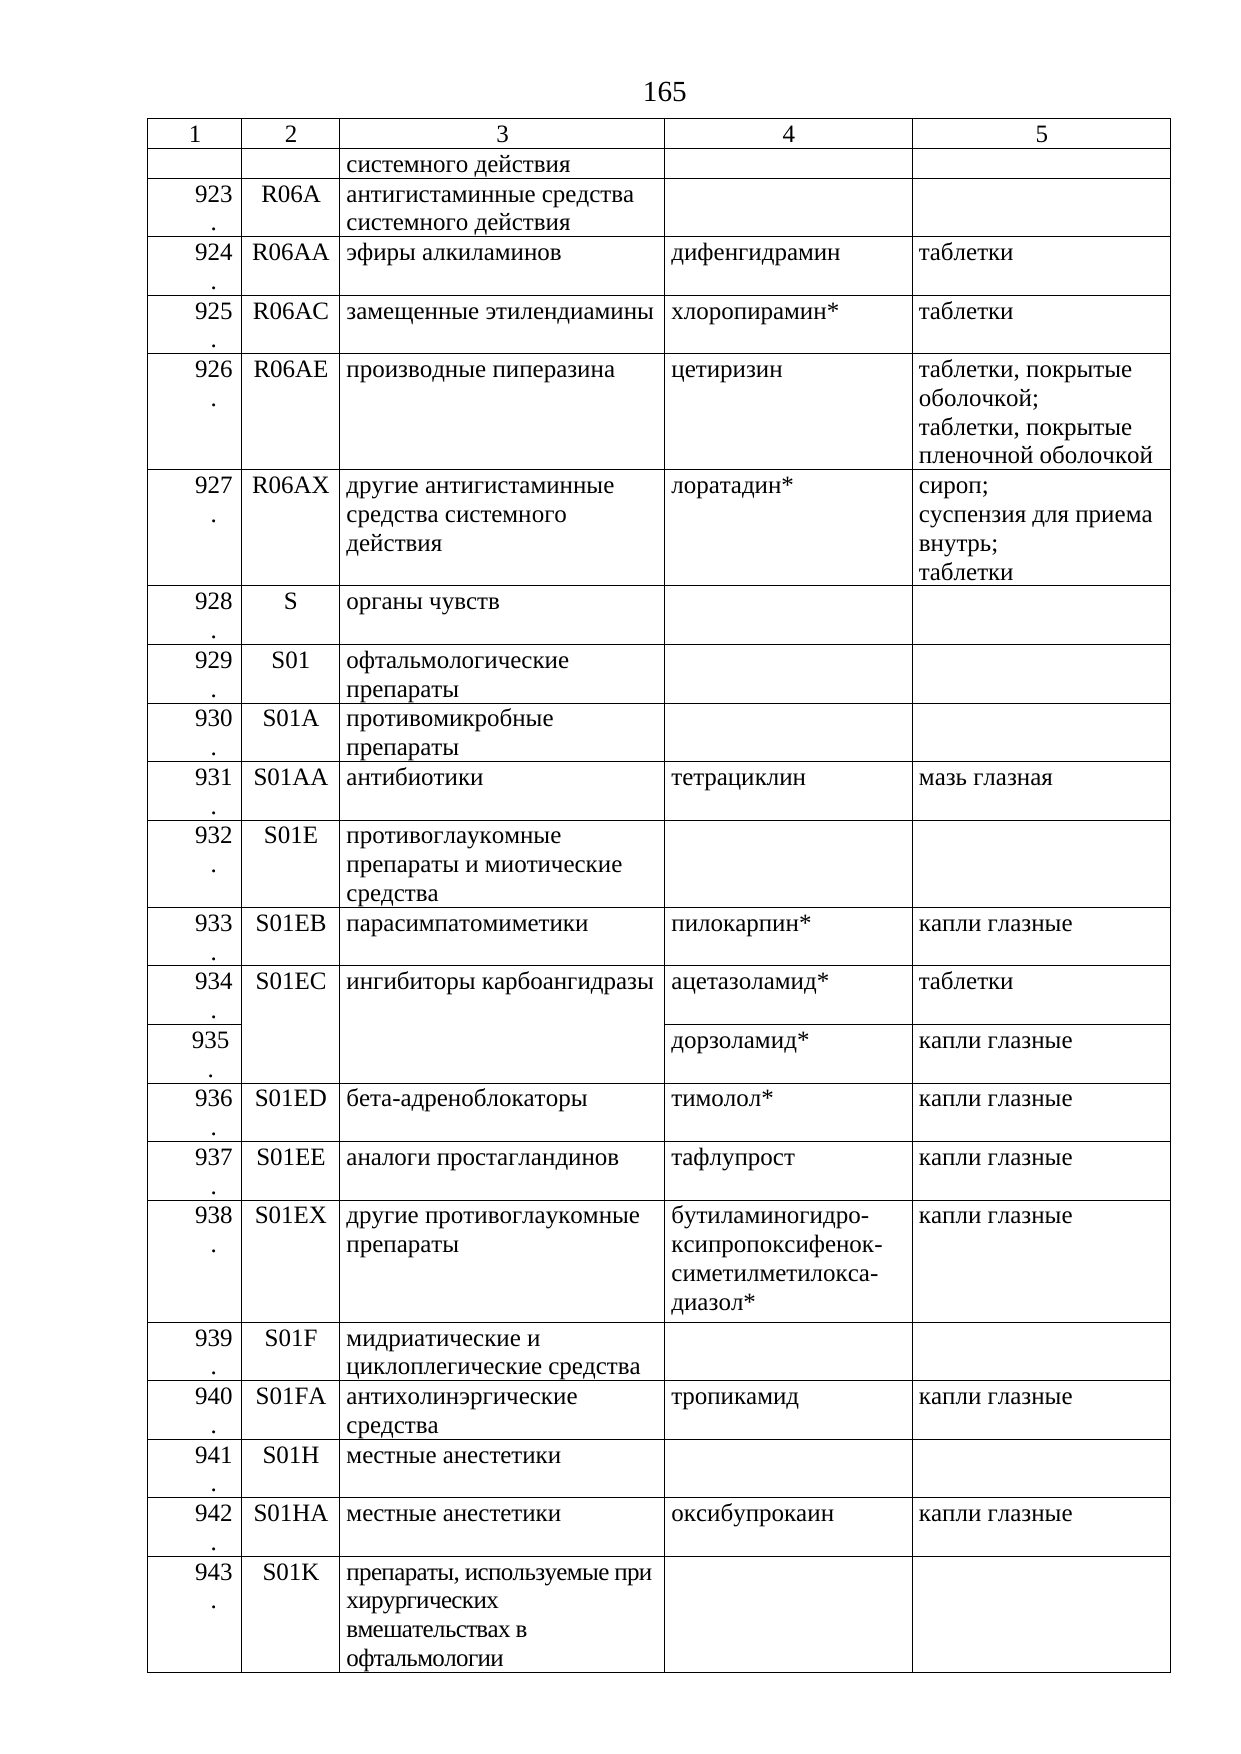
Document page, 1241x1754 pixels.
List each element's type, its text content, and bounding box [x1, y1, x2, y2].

table_cell [665, 704, 912, 761]
table_cell [148, 1084, 241, 1141]
table_header 3 [340, 119, 664, 148]
table_cell R06AX [242, 470, 339, 585]
table_cell бутиламиногидро-ксипропоксифенок-симетилметилокса-диазол* [665, 1201, 912, 1322]
table_cell S01A [242, 704, 339, 761]
table_cell S01K [242, 1557, 339, 1672]
table_cell [148, 237, 241, 295]
table_cell сироп; суспензия для приема внутрь; таблетки [913, 470, 1170, 585]
table_cell капли глазные [913, 1084, 1170, 1141]
table_cell системного действия [340, 149, 664, 178]
table_cell производные пиперазина [340, 354, 664, 469]
table_cell бета-адреноблокаторы [340, 1084, 664, 1141]
table_cell R06AС [242, 296, 339, 353]
table_cell R06AА [242, 237, 339, 295]
table_cell дифенгидрамин [665, 237, 912, 295]
table_cell ацетазоламид* [665, 966, 912, 1024]
table_cell дорзоламид* [665, 1025, 912, 1082]
table_cell S01F [242, 1323, 339, 1380]
table_cell парасимпатомиметики [340, 908, 664, 965]
table_cell противомикробные препараты [340, 704, 664, 761]
table_cell антихолинэргические средства [340, 1381, 664, 1439]
table_cell [913, 179, 1170, 236]
table_cell [665, 586, 912, 644]
table_cell другие противоглаукомные препараты [340, 1201, 664, 1322]
table_cell [665, 149, 912, 178]
table_cell таблетки [913, 966, 1170, 1024]
table_cell [913, 645, 1170, 702]
table_cell аналоги простагландинов [340, 1142, 664, 1199]
table_cell [913, 1557, 1170, 1672]
table_cell мазь глазная [913, 762, 1170, 819]
table_cell противоглаукомные препараты и миотические средства [340, 821, 664, 907]
table_cell [665, 645, 912, 702]
table_cell тафлупрост [665, 1142, 912, 1199]
table_cell антигистаминные средства системного действия [340, 179, 664, 236]
table_cell местные анестетики [340, 1498, 664, 1556]
table_cell [148, 645, 241, 702]
table_cell [148, 470, 241, 585]
table_cell R06A [242, 179, 339, 236]
table_cell хлоропирамин* [665, 296, 912, 353]
table_cell [665, 821, 912, 907]
table_cell [148, 1498, 241, 1556]
table_cell офтальмологические препараты [340, 645, 664, 702]
table_header 4 [665, 119, 912, 148]
table_cell S01EЕ [242, 1142, 339, 1199]
table_cell препараты, используемые при хирургических вмешательствах в офтальмологии [340, 1557, 664, 1672]
table_cell [148, 1142, 241, 1199]
table_cell пилокарпин* [665, 908, 912, 965]
table_cell S01AA [242, 762, 339, 819]
table_cell капли глазные [913, 908, 1170, 965]
table_cell [148, 1201, 241, 1322]
table_cell капли глазные [913, 1142, 1170, 1199]
table_cell замещенные этилендиамины [340, 296, 664, 353]
table_cell [148, 586, 241, 644]
table_cell [242, 149, 339, 178]
table_cell тропикамид [665, 1381, 912, 1439]
table_cell S [242, 586, 339, 644]
table_cell [148, 149, 241, 178]
table_cell [148, 762, 241, 819]
table_cell [148, 966, 241, 1024]
table_cell [913, 1323, 1170, 1380]
table_cell органы чувств [340, 586, 664, 644]
table_cell S01H [242, 1440, 339, 1497]
table_cell [665, 1440, 912, 1497]
table_header 1 [148, 119, 241, 148]
table_header 5 [913, 119, 1170, 148]
table_cell цетиризин [665, 354, 912, 469]
table_cell оксибупрокаин [665, 1498, 912, 1556]
table_cell местные анестетики [340, 1440, 664, 1497]
table_cell антибиотики [340, 762, 664, 819]
table_cell таблетки [913, 296, 1170, 353]
table_header 2 [242, 119, 339, 148]
table_cell лоратадин* [665, 470, 912, 585]
table_cell [913, 821, 1170, 907]
table_cell [913, 149, 1170, 178]
table_cell [148, 1323, 241, 1380]
table_cell капли глазные [913, 1025, 1170, 1082]
table_cell [148, 704, 241, 761]
table_cell S01E [242, 821, 339, 907]
table_cell S01EB [242, 908, 339, 965]
table_cell S01ED [242, 1084, 339, 1141]
table_cell [148, 1440, 241, 1497]
table_cell S01EC [242, 966, 339, 1024]
table_cell S01EX [242, 1201, 339, 1322]
table_cell S01HA [242, 1498, 339, 1556]
table_cell таблетки, покрытые оболочкой; таблетки, покрытые пленочной оболочкой [913, 354, 1170, 469]
table_cell эфиры алкиламинов [340, 237, 664, 295]
table_cell [148, 179, 241, 236]
table_cell таблетки [913, 237, 1170, 295]
table_cell [148, 1025, 241, 1082]
table_cell капли глазные [913, 1201, 1170, 1322]
table_cell S01 [242, 645, 339, 702]
table_cell [148, 1557, 241, 1672]
table_cell [665, 179, 912, 236]
table_cell [242, 1024, 339, 1082]
table_cell R06AE [242, 354, 339, 469]
table_cell [665, 1557, 912, 1672]
table_cell капли глазные [913, 1498, 1170, 1556]
table_cell мидриатические и циклоплегические средства [340, 1323, 664, 1380]
table_cell [148, 908, 241, 965]
table_cell ингибиторы карбоангидразы [340, 966, 664, 1024]
table_cell капли глазные [913, 1381, 1170, 1439]
table_cell S01FA [242, 1381, 339, 1439]
table_cell [913, 586, 1170, 644]
table_cell [148, 1381, 241, 1439]
table_cell [913, 1440, 1170, 1497]
table_cell [148, 821, 241, 907]
table_cell [665, 1323, 912, 1380]
table_cell [148, 354, 241, 469]
table_cell тетрациклин [665, 762, 912, 819]
table_cell [913, 704, 1170, 761]
table_cell другие антигистаминные средства системного действия [340, 470, 664, 585]
table_cell [340, 1024, 664, 1082]
table_cell тимолол* [665, 1084, 912, 1141]
table_cell [148, 296, 241, 353]
